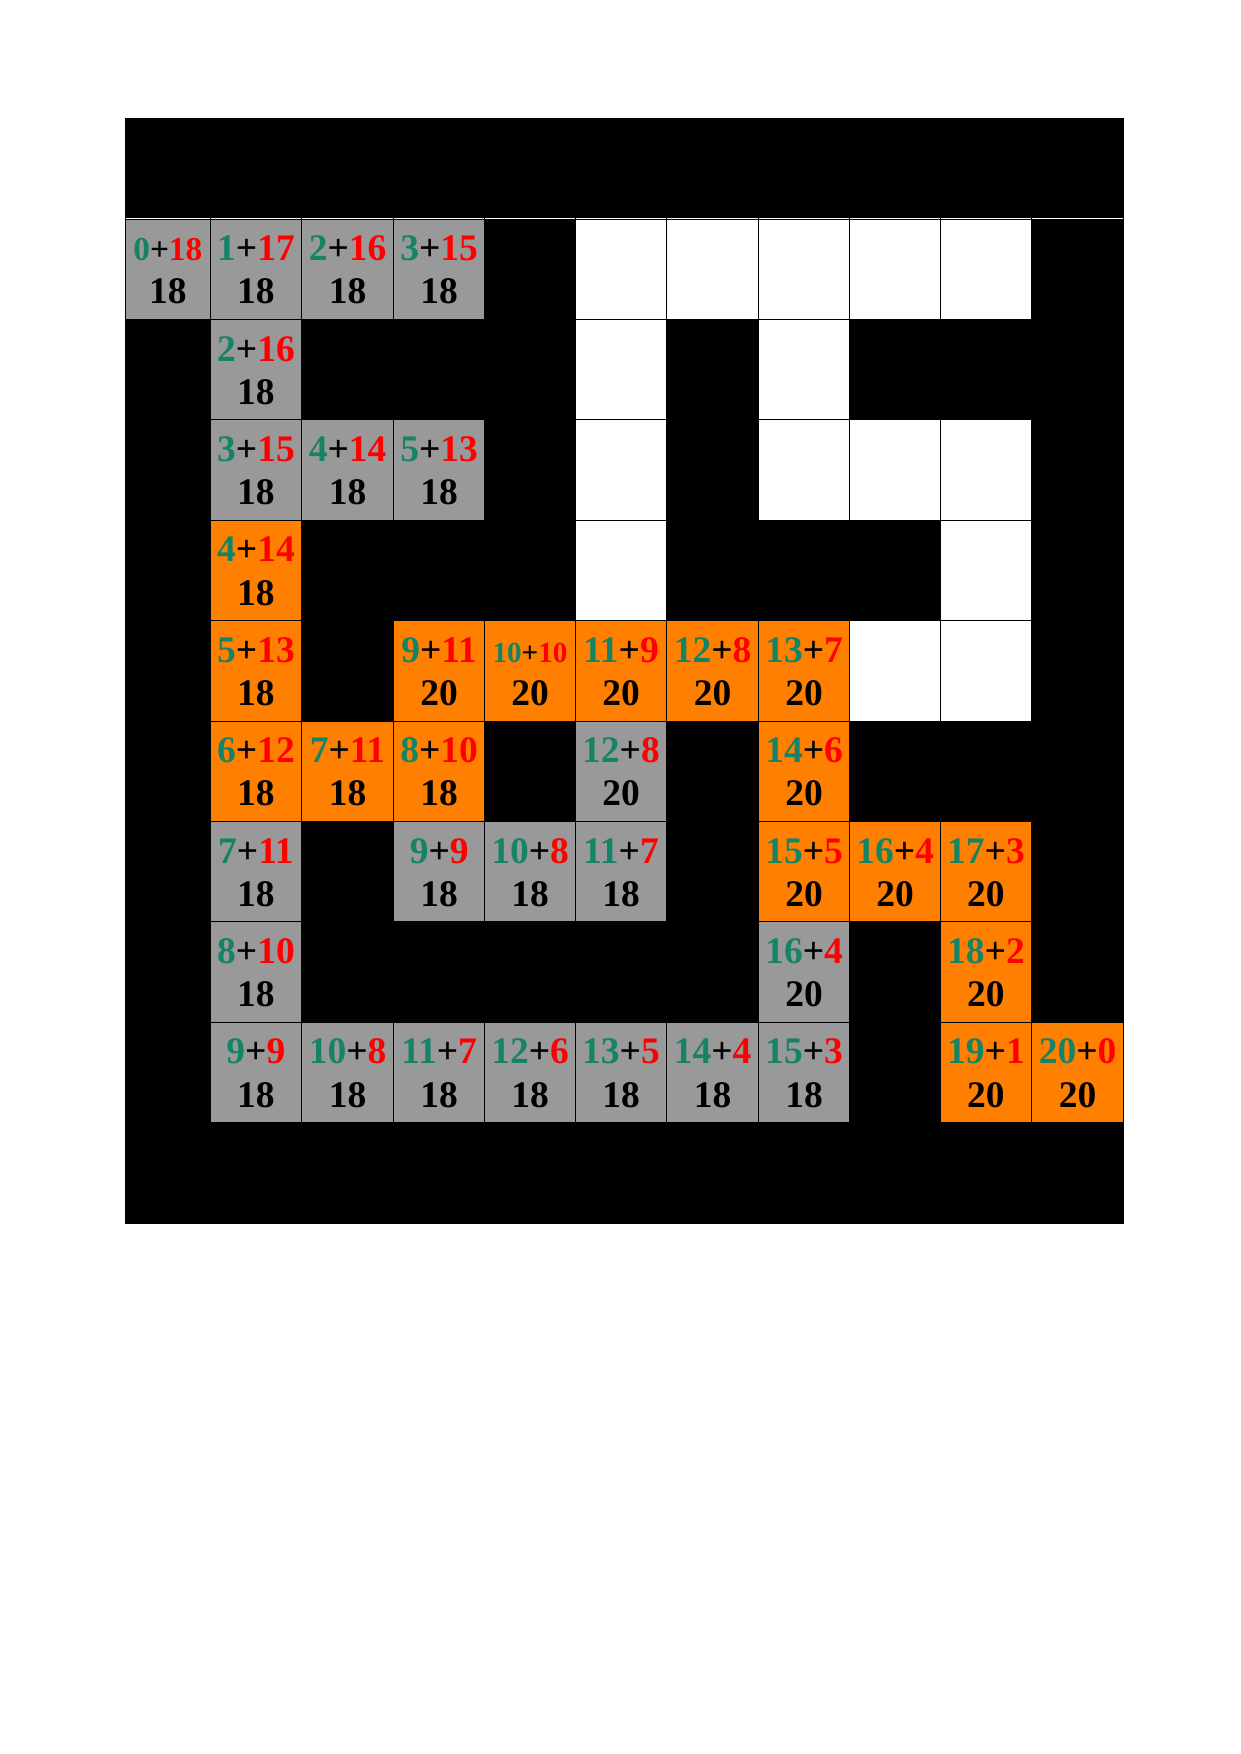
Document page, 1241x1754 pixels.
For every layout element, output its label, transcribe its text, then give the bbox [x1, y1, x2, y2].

table_cell [302, 320, 393, 419]
table_cell [1032, 320, 1123, 419]
table_cell [126, 922, 210, 1022]
table_cell [850, 1023, 940, 1122]
table_cell 16+4 20 [759, 922, 849, 1022]
table_cell [667, 320, 758, 419]
table_cell [576, 220, 666, 319]
table_cell [126, 822, 210, 921]
table_cell [485, 521, 575, 620]
table_cell [576, 420, 666, 520]
table_header [126, 119, 210, 218]
table_cell 10+8 18 [485, 822, 575, 921]
table_cell [941, 320, 1031, 419]
table_cell [126, 320, 210, 419]
table_cell [126, 521, 210, 620]
table_cell 5+13 18 [211, 621, 301, 721]
table_cell [1032, 722, 1123, 821]
table_cell 13+5 18 [576, 1023, 666, 1122]
table_cell 10+10 20 [485, 621, 575, 721]
table_cell [759, 320, 849, 419]
table_cell 12+6 18 [485, 1023, 575, 1122]
table_cell [485, 420, 575, 520]
table_cell [485, 722, 575, 821]
table_cell 3+15 18 [394, 220, 484, 319]
table_cell [126, 1023, 210, 1122]
table_cell [126, 621, 210, 721]
table_cell 4+14 18 [211, 521, 301, 620]
table_cell [759, 1123, 849, 1223]
table_header [485, 119, 575, 218]
table_cell [850, 922, 940, 1022]
table_cell 9+9 18 [394, 822, 484, 921]
table_cell [126, 420, 210, 520]
table_cell [850, 521, 940, 620]
table_cell [941, 420, 1031, 520]
table_cell [850, 320, 940, 419]
table_header [211, 119, 301, 218]
table_cell [126, 1123, 210, 1223]
table_cell [302, 922, 393, 1022]
table_cell [1032, 822, 1123, 921]
table_cell [667, 922, 758, 1022]
table_cell [394, 922, 484, 1022]
table_cell [302, 521, 393, 620]
table_cell [302, 621, 393, 721]
table_cell [302, 822, 393, 921]
table_cell [667, 722, 758, 821]
table_cell 7+11 18 [211, 822, 301, 921]
table_cell [941, 1123, 1031, 1223]
table_cell 4+14 18 [302, 420, 393, 520]
table_header [850, 119, 940, 218]
table_cell [485, 922, 575, 1022]
table_cell [1032, 1123, 1123, 1223]
table_cell [759, 220, 849, 319]
table_header [302, 119, 393, 218]
table_cell [1032, 621, 1123, 721]
table_cell [850, 621, 940, 721]
table_cell [941, 722, 1031, 821]
table_header [667, 119, 758, 218]
table_cell 16+4 20 [850, 822, 940, 921]
table_cell [667, 420, 758, 520]
table_cell [485, 320, 575, 419]
table_header [1032, 119, 1123, 218]
table_cell 7+11 18 [302, 722, 393, 821]
table_cell 10+8 18 [302, 1023, 393, 1122]
table_cell [667, 220, 758, 319]
table_cell 2+16 18 [302, 220, 393, 319]
table_cell 9+11 20 [394, 621, 484, 721]
table_cell 9+9 18 [211, 1023, 301, 1122]
table_cell [850, 420, 940, 520]
table_cell [576, 922, 666, 1022]
table_cell [211, 1123, 301, 1223]
table_cell 12+8 20 [667, 621, 758, 721]
table_cell [667, 1123, 758, 1223]
table_cell [485, 220, 575, 319]
table_cell 14+6 20 [759, 722, 849, 821]
table_cell 18+2 20 [941, 922, 1031, 1022]
table_cell [667, 521, 758, 620]
table_cell [126, 722, 210, 821]
table_cell [759, 521, 849, 620]
table_cell [576, 521, 666, 620]
table_cell 11+7 18 [576, 822, 666, 921]
table_cell [394, 521, 484, 620]
table_cell [1032, 521, 1123, 620]
table_header [394, 119, 484, 218]
table_cell [576, 1123, 666, 1223]
table_cell 2+16 18 [211, 320, 301, 419]
table_cell 15+5 20 [759, 822, 849, 921]
table_cell 14+4 18 [667, 1023, 758, 1122]
table_cell 8+10 18 [211, 922, 301, 1022]
table_header [759, 119, 849, 218]
table_cell [1032, 922, 1123, 1022]
table_cell [485, 1123, 575, 1223]
table_header [576, 119, 666, 218]
table_cell [850, 1123, 940, 1223]
table_header [941, 119, 1031, 218]
table_cell 1+17 18 [211, 220, 301, 319]
table_cell 11+7 18 [394, 1023, 484, 1122]
table_cell [1032, 420, 1123, 520]
table_cell [394, 1123, 484, 1223]
table_cell [941, 621, 1031, 721]
table_cell 11+9 20 [576, 621, 666, 721]
table_cell [850, 722, 940, 821]
table_cell 19+1 20 [941, 1023, 1031, 1122]
table_cell 20+0 20 [1032, 1023, 1123, 1122]
table_cell 5+13 18 [394, 420, 484, 520]
table_cell [667, 822, 758, 921]
table_cell 0+18 18 [126, 220, 210, 319]
table_cell 13+7 20 [759, 621, 849, 721]
table_cell [759, 420, 849, 520]
table_cell [394, 320, 484, 419]
table_cell [941, 521, 1031, 620]
table_cell [576, 320, 666, 419]
table_cell 12+8 20 [576, 722, 666, 821]
table_cell [1032, 220, 1123, 319]
table_cell 17+3 20 [941, 822, 1031, 921]
table_cell [850, 220, 940, 319]
table_cell 8+10 18 [394, 722, 484, 821]
table_cell 3+15 18 [211, 420, 301, 520]
table_cell 6+12 18 [211, 722, 301, 821]
table_cell [941, 220, 1031, 319]
table_cell 15+3 18 [759, 1023, 849, 1122]
table_cell [302, 1123, 393, 1223]
